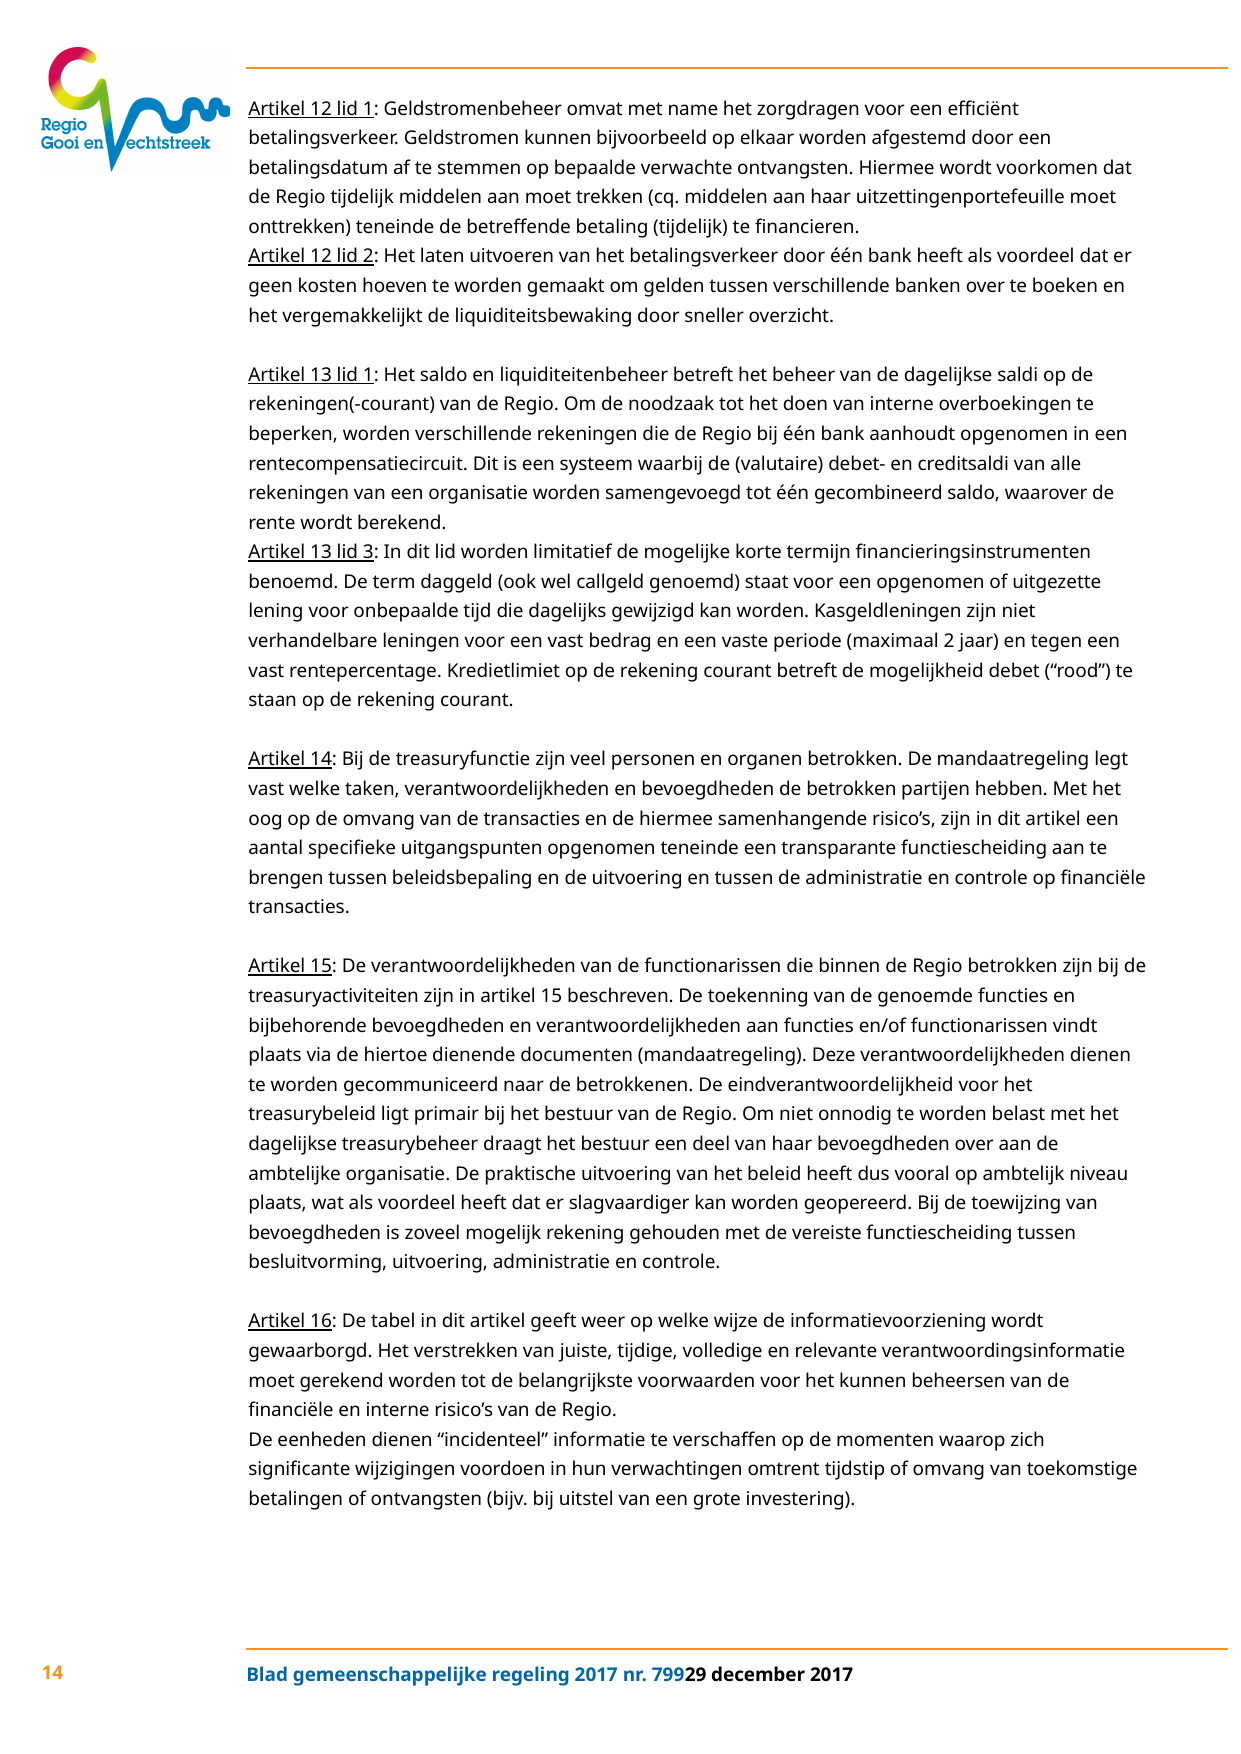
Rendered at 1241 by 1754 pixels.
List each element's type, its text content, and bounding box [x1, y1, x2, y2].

text Artikel 12 lid 1: Geldstromenbeheer omvat met name het zorgdragen voor een efficiënt betalingsverkeer. Geldstromen kunnen bijvoorbeeld op elkaar worden afgestemd door een betalingsdatum af te stemmen op bepaalde verwachte ontvangsten. Hiermee wordt voorkomen dat de Regio tijdelijk middelen aan moet trekken (cq. middelen aan haar uitzettingenportefeuille moet onttrekken) teneinde de betreffende betaling (tijdelijk) te financieren. [248, 95, 1152, 239]
text Artikel 16: De tabel in dit artikel geeft weer op welke wijze de informatievoorziening wordt gewaarborgd. Het verstrekken van juiste, tijdige, volledige en relevante verantwoordingsinformatie moet gerekend worden tot de belangrijkste voorwaarden voor het kunnen beheersen van de financiële en interne risico’s van de Regio. [248, 1308, 1152, 1422]
picture [113, 110, 231, 172]
text De eenheden dienen “incidenteel” informatie te verschaffen op de momenten waarop zich significante wijzigingen voordoen in hun verwachtingen omtrent tijdstip of omvang van toekomstige betalingen of ontvangsten (bijv. bij uitstel van een grote investering). [248, 1426, 1152, 1511]
text Artikel 14: Bij de treasuryfunctie zijn veel personen en organen betrokken. De mandaatregeling legt vast welke taken, verantwoordelijkheden en bevoegdheden de betrokken partijen hebben. Met het oog op de omvang van de transacties en de hiermee samenhangende risico’s, zijn in dit artikel een aantal specifieke uitgangspunten opgenomen teneinde een transparante functiescheiding aan te brengen tussen beleidsbepaling en de uitvoering en tussen de administratie en controle op financiële transacties. [248, 746, 1152, 919]
text Artikel 15: De verantwoordelijkheden van de functionarissen die binnen de Regio betrokken zijn bij de treasuryactiviteiten zijn in artikel 15 beschreven. De toekenning van de genoemde functies en bijbehorende bevoegdheden en verantwoordelijkheden aan functies en/of functionarissen vindt plaats via de hiertoe dienende documenten (mandaatregeling). Deze verantwoordelijkheden dienen te worden gecommuniceerd naar de betrokkenen. De eindverantwoordelijkheid voor het treasurybeleid ligt primair bij het bestuur van de Regio. Om niet onnodig te worden belast met het dagelijkse treasurybeheer draagt het bestuur een deel van haar bevoegdheden over aan de ambtelijke organisatie. De praktische uitvoering van het beleid heeft dus vooral op ambtelijk niveau plaats, wat als voordeel heeft dat er slagvaardiger kan worden geopereerd. Bij de toewijzing van bevoegdheden is zoveel mogelijk rekening gehouden met de vereiste functiescheiding tussen besluitvorming, uitvoering, administratie en controle. [248, 953, 1152, 1274]
text Artikel 13 lid 1: Het saldo en liquiditeitenbeheer betreft het beheer van de dagelijkse saldi op de rekeningen(-courant) van de Regio. Om de noodzaak tot het doen van interne overboekingen te beperken, worden verschillende rekeningen die de Regio bij één bank aanhoudt opgenomen in een rentecompensatiecircuit. Dit is een systeem waarbij de (valutaire) debet- en creditsaldi van alle rekeningen van een organisatie worden samengevoegd tot één gecombineerd saldo, waarover de rente wordt berekend. [248, 361, 1152, 535]
text Artikel 12 lid 2: Het laten uitvoeren van het betalingsverkeer door één bank heeft als voordeel dat er geen kosten hoeven te worden gemaakt om gelden tussen verschillende banken over te boeken en het vergemakkelijkt de liquiditeitsbewaking door sneller overzicht. [248, 243, 1152, 328]
picture [41, 47, 231, 172]
text Artikel 13 lid 3: In dit lid worden limitatief de mogelijke korte termijn financieringsinstrumenten benoemd. De term daggeld (ook wel callgeld genoemd) staat voor een opgenomen of uitgezette lening voor onbepaalde tijd die dagelijks gewijzigd kan worden. Kasgeldleningen zijn niet verhandelbare leningen voor een vast bedrag en een vaste periode (maximaal 2 jaar) en tegen een vast rentepercentage. Kredietlimiet op de rekening courant betreft de mogelijkheid debet (“rood”) te staan op de rekening courant. [248, 538, 1152, 712]
